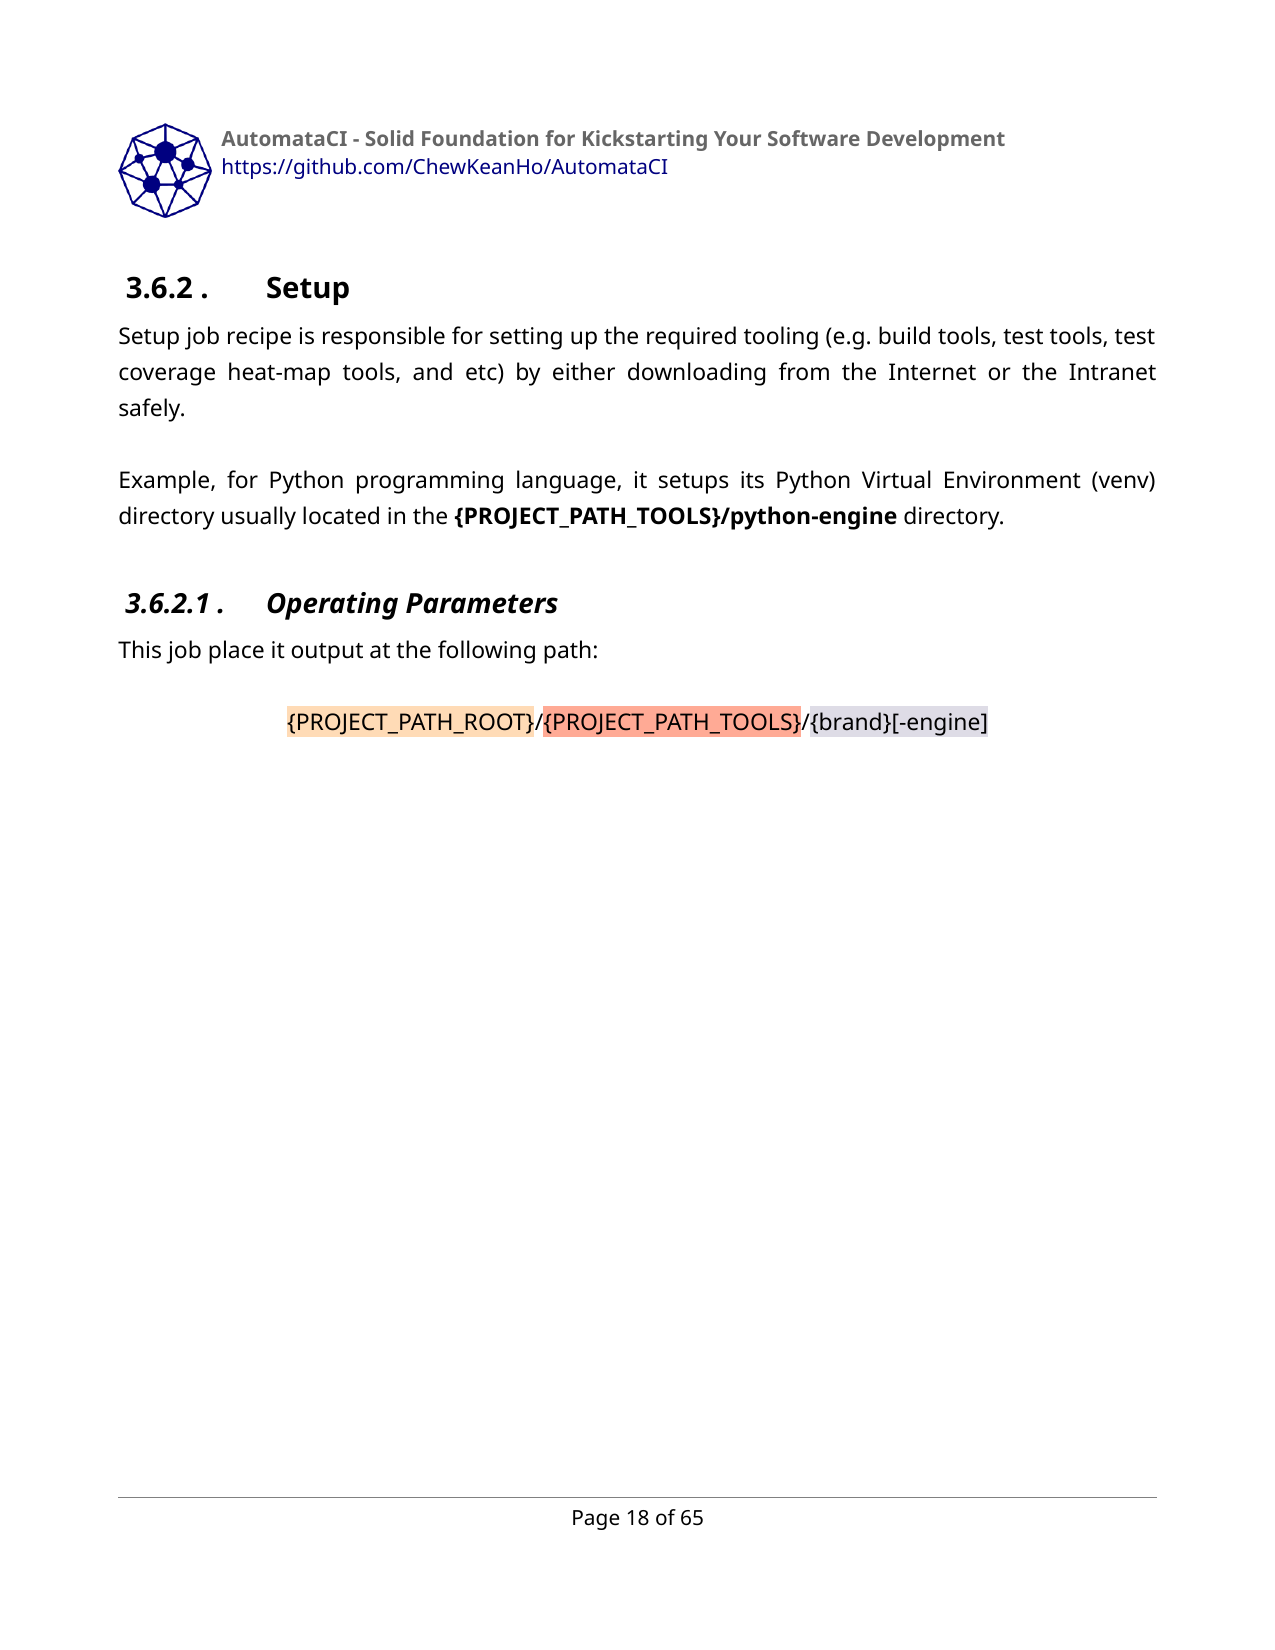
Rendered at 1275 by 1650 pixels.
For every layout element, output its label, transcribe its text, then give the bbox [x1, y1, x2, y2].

text Example, for Python programming language, it setups its Python Virtual Environment (venv) directory usually located in the {PROJECT_PATH_TOOLS}/python-engine directory. [118, 464, 1157, 531]
text Setup job recipe is responsible for setting up the required tooling (e.g. build tools, test tools, test coverage heat-map tools, and etc) by either downloading from the Internet or the Intranet safely. [118, 320, 1157, 423]
picture [118, 123, 212, 218]
text {PROJECT_PATH_ROOT}/{PROJECT_PATH_TOOLS}/{brand}[-engine] [118, 706, 1157, 737]
subtitle Setup [118, 267, 1157, 307]
subtitle Operating Parameters [118, 584, 1157, 622]
text This job place it output at the following path: [118, 634, 1157, 665]
